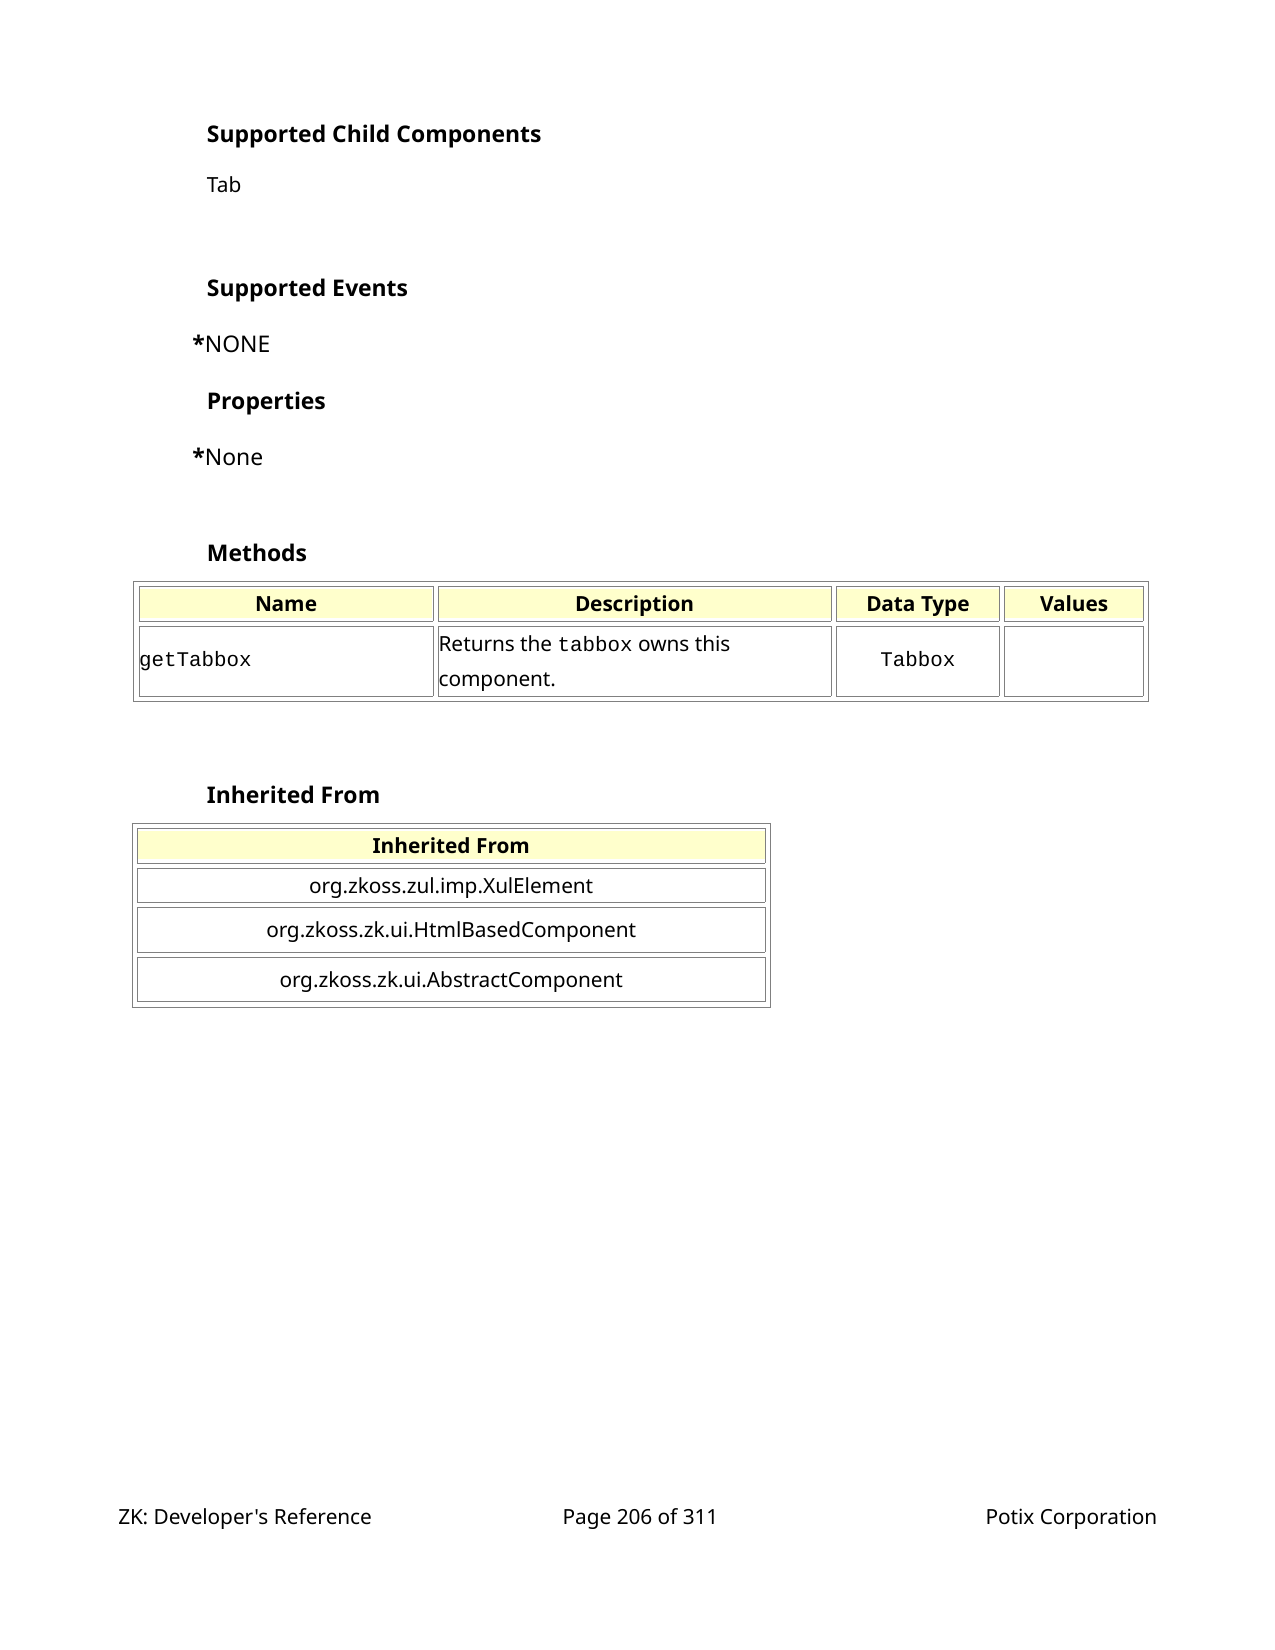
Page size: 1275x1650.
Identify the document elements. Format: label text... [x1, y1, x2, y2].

table_header Data Type [834, 582, 1002, 621]
table_cell org.zkoss.zk.ui.AbstractComponent [134, 952, 768, 1001]
text *None [118, 441, 1157, 472]
table_header Values [1002, 582, 1146, 621]
table_cell org.zkoss.zul.imp.XulElement [134, 863, 768, 902]
subtitle Properties [207, 384, 1157, 416]
table_header Description [435, 582, 833, 621]
table_cell [1005, 627, 1143, 696]
text Tab [207, 170, 1157, 198]
table_cell Returns the tabbox owns this component. [435, 621, 833, 696]
table_cell org.zkoss.zk.ui.HtmlBasedComponent [134, 902, 768, 952]
table_header Inherited From [134, 824, 768, 862]
subtitle Inherited From [207, 779, 1157, 810]
subtitle Methods [207, 537, 1157, 568]
subtitle Supported Events [207, 272, 1157, 303]
table_cell [1002, 621, 1146, 696]
table_cell getTabbox [136, 621, 435, 696]
table_header Name [136, 582, 435, 621]
subtitle Supported Child Components [207, 118, 1157, 149]
text *NONE [118, 328, 1157, 359]
table_cell Tabbox [834, 621, 1002, 696]
